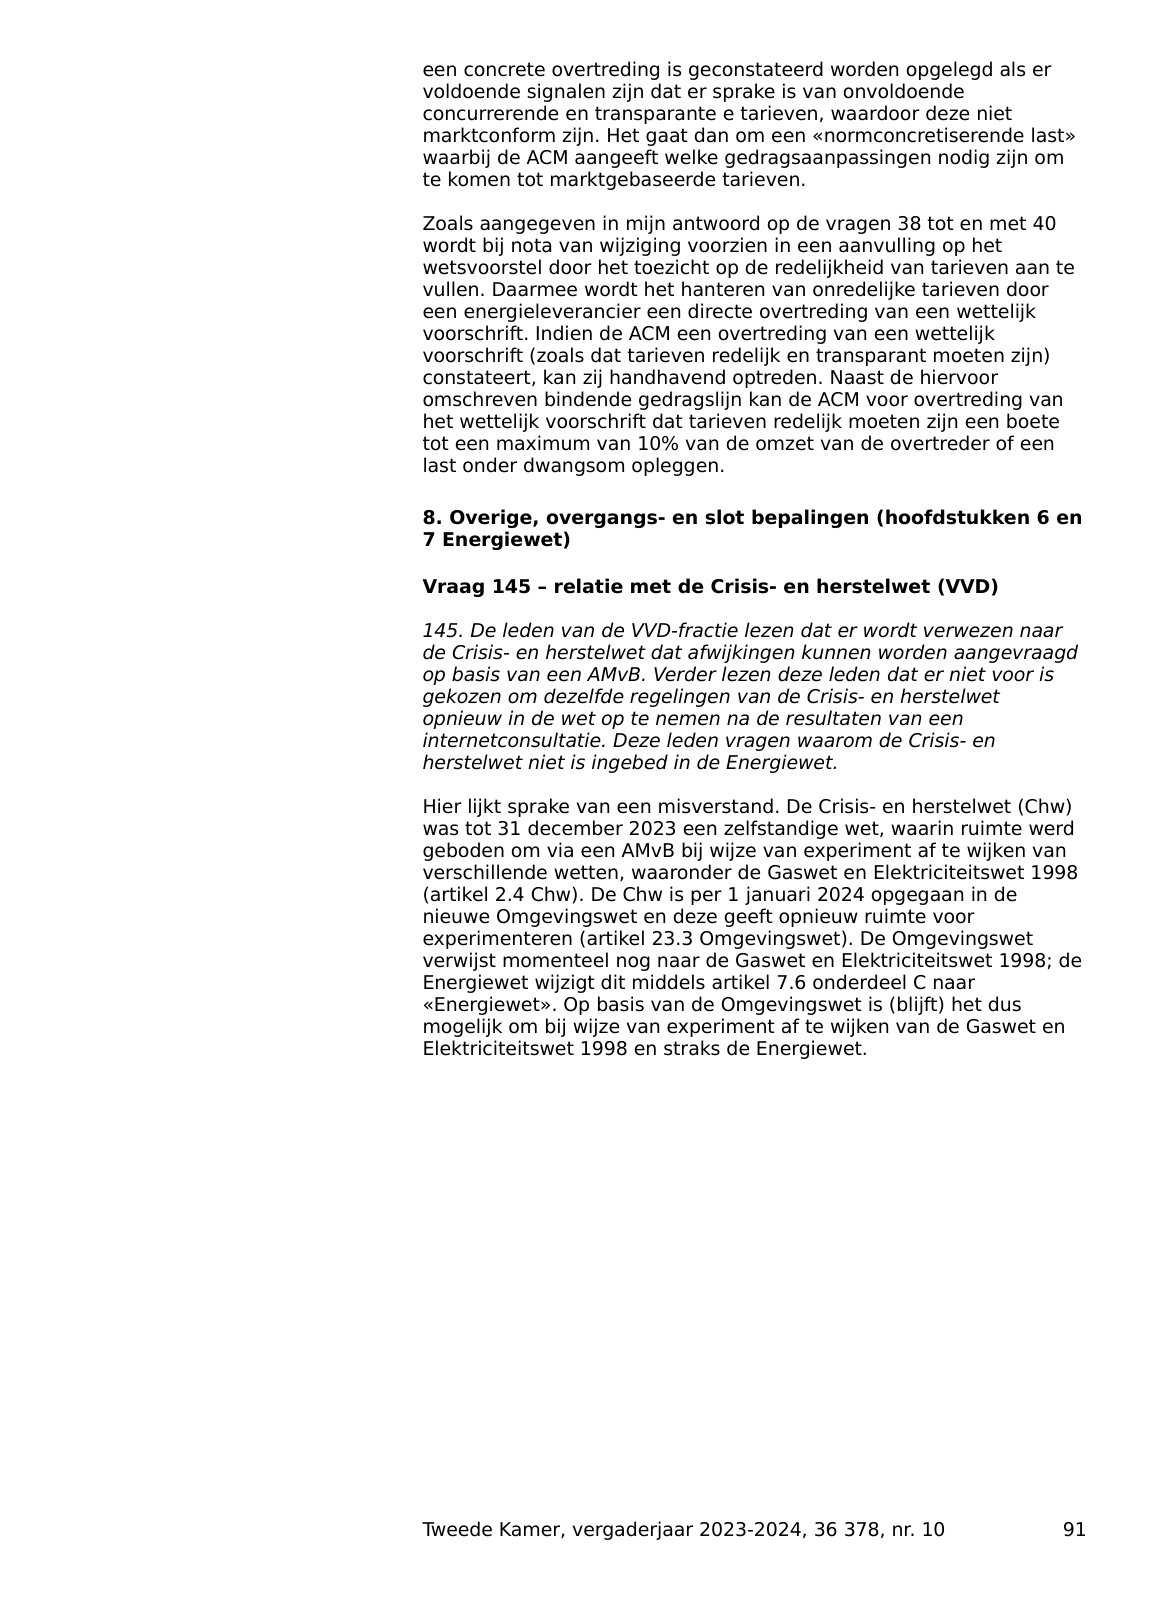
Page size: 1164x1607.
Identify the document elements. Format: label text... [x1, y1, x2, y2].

subtitle 145. De leden van de VVD-fractie lezen dat er wordt verwezen naar de Crisis- en herstelwet dat afwijkingen kunnen worden aangevraagd op basis van een AMvB. Verder lezen deze leden dat er niet voor is gekozen om dezelfde regelingen van de Crisis- en herstelwet opnieuw in de wet op te nemen na de resultaten van een internetconsultatie. Deze leden vragen waarom de Crisis- en herstelwet niet is ingebed in de Energiewet. [422, 620, 1087, 774]
text Zoals aangegeven in mijn antwoord op de vragen 38 tot en met 40 wordt bij nota van wijziging voorzien in een aanvulling op het wetsvoorstel door het toezicht op de redelijkheid van tarieven aan te vullen. Daarmee wordt het hanteren van onredelijke tarieven door een energieleverancier een directe overtreding van een wettelijk voorschrift. Indien de ACM een overtreding van een wettelijk voorschrift (zoals dat tarieven redelijk en transparant moeten zijn) constateert, kan zij handhavend optreden. Naast de hiervoor omschreven bindende gedragslijn kan de ACM voor overtreding van het wettelijk voorschrift dat tarieven redelijk moeten zijn een boete tot een maximum van 10% van de omzet van de overtreder of een last onder dwangsom opleggen. [422, 213, 1087, 477]
subtitle Vraag 145 – relatie met de Crisis- en herstelwet (VVD) [422, 576, 1087, 598]
text Hier lijkt sprake van een misverstand. De Crisis- en herstelwet (Chw) was tot 31 december 2023 een zelfstandige wet, waarin ruimte werd geboden om via een AMvB bij wijze van experiment af te wijken van verschillende wetten, waaronder de Gaswet en Elektriciteitswet 1998 (artikel 2.4 Chw). De Chw is per 1 januari 2024 opgegaan in de nieuwe Omgevingswet en deze geeft opnieuw ruimte voor experimenteren (artikel 23.3 Omgevingswet). De Omgevingswet verwijst momenteel nog naar de Gaswet en Elektriciteitswet 1998; de Energiewet wijzigt dit middels artikel 7.6 onderdeel C naar «Energiewet». Op basis van de Omgevingswet is (blijft) het dus mogelijk om bij wijze van experiment af te wijken van de Gaswet en Elektriciteitswet 1998 en straks de Energiewet. [422, 796, 1087, 1060]
subtitle 8. Overige, overgangs- en slot bepalingen (hoofdstukken 6 en 7 Energiewet) [422, 507, 1087, 551]
text een concrete overtreding is geconstateerd worden opgelegd als er voldoende signalen zijn dat er sprake is van onvoldoende concurrerende en transparante e tarieven, waardoor deze niet marktconform zijn. Het gaat dan om een «normconcretiserende last» waarbij de ACM aangeeft welke gedragsaanpassingen nodig zijn om te komen tot marktgebaseerde tarieven. [422, 59, 1087, 191]
